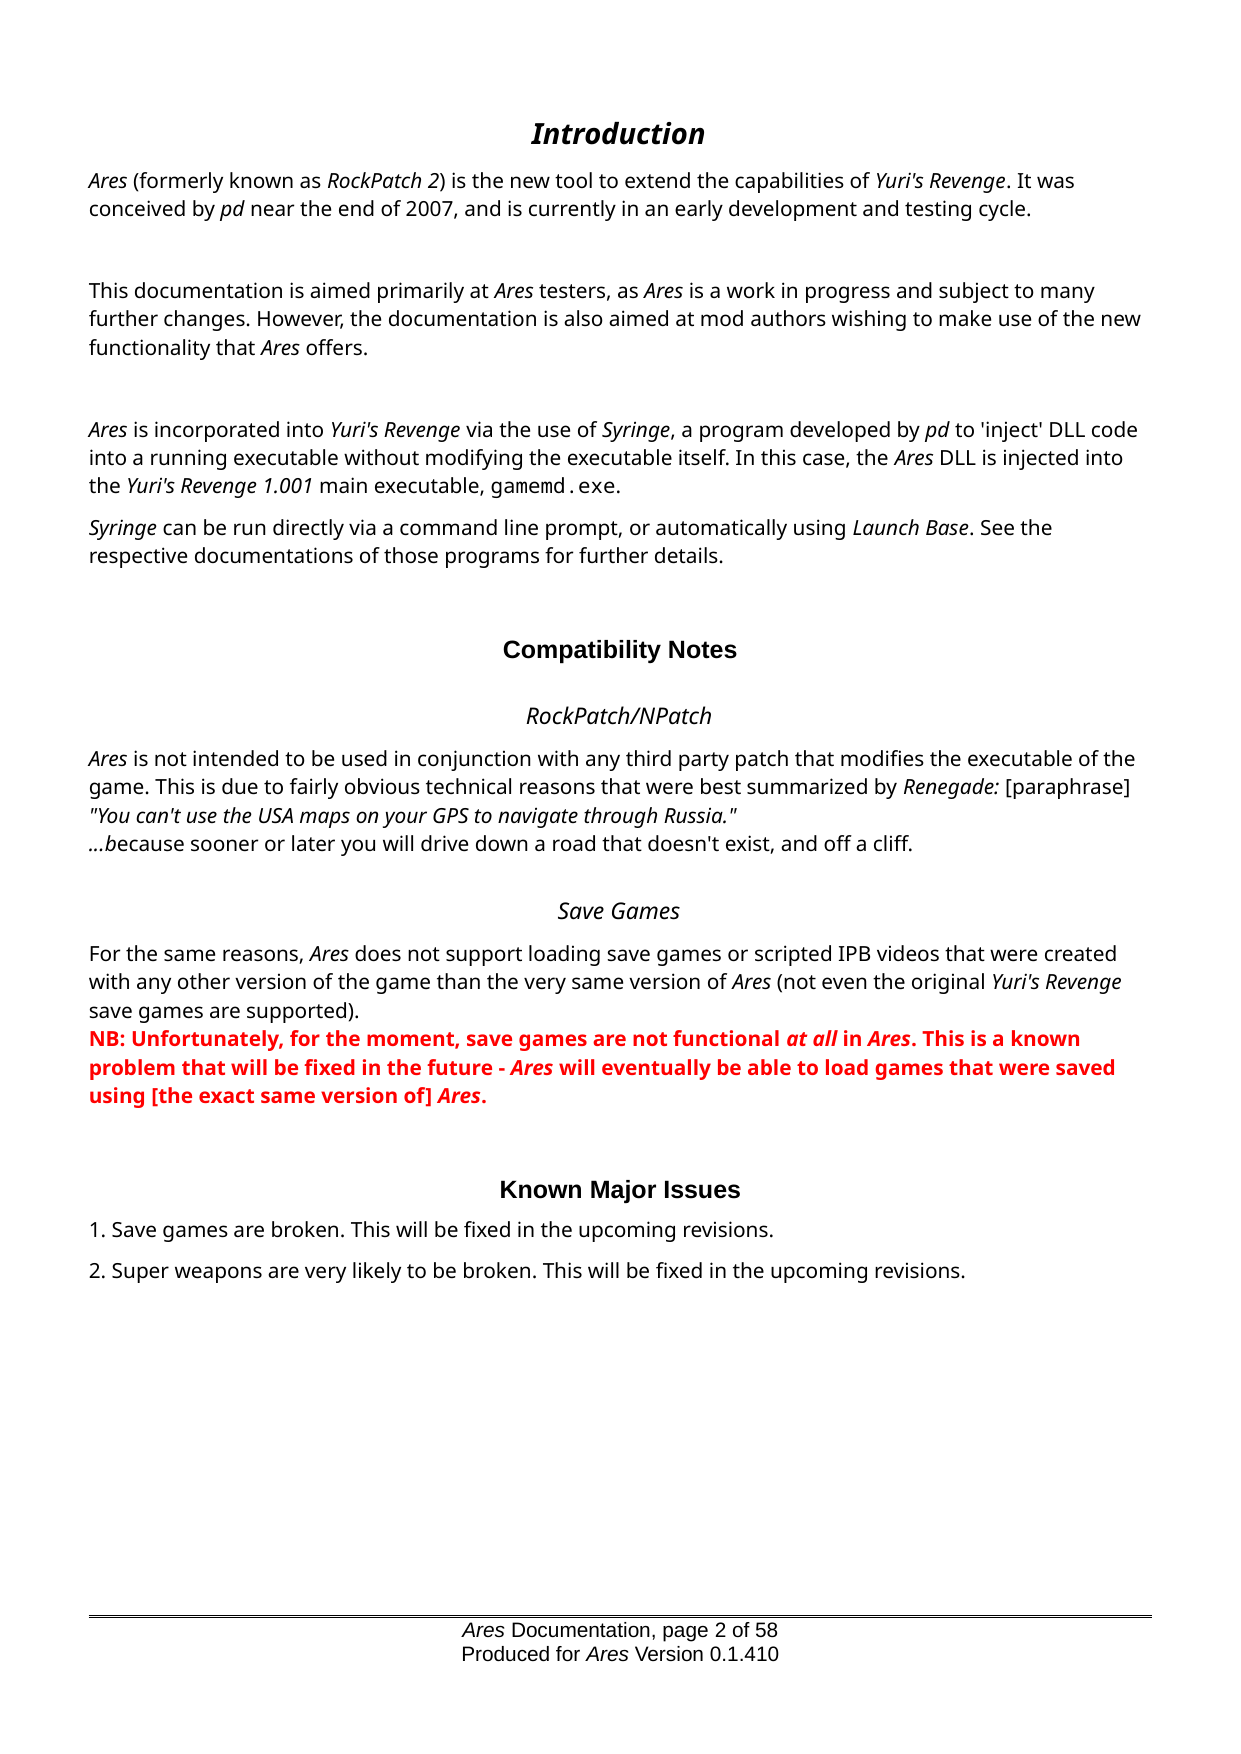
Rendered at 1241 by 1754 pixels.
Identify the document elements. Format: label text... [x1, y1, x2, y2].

subtitle Introduction [88, 113, 1152, 153]
subtitle RockPatch/NPatch [88, 700, 1152, 731]
text Syringe can be run directly via a command line prompt, or automatically using Launch Base. See the respective documentations of those programs for further details. [88, 513, 1152, 569]
list Save games are broken. This will be fixed in the upcoming revisions. [88, 1215, 1152, 1244]
list Super weapons are very likely to be broken. This will be fixed in the upcoming revisions. [88, 1256, 1152, 1285]
subtitle Compatibility Notes [88, 635, 1152, 663]
text Ares is not intended to be used in conjunction with any third party patch that modifies the executable of the game. This is due to fairly obvious technical reasons that were best summarized by Renegade: [paraphrase] "You can't use the USA maps on your GPS to navigate through Russia." ...because sooner or later you will drive down a road that doesn't exist, and off a cliff. [88, 744, 1152, 858]
text Ares (formerly known as RockPatch 2) is the new tool to extend the capabilities of Yuri's Revenge. It was conceived by pd near the end of 2007, and is currently in an early development and testing cycle. [88, 166, 1152, 223]
text Ares is incorporated into Yuri's Revenge via the use of Syringe, a program developed by pd to 'inject' DLL code into a running executable without modifying the executable itself. In this case, the Ares DLL is injected into the Yuri's Revenge 1.001 main executable, gamemd.exe. [88, 415, 1152, 500]
subtitle Known Major Issues [88, 1175, 1152, 1203]
text For the same reasons, Ares does not support loading save games or scripted IPB videos that were created with any other version of the game than the very same version of Ares (not even the original Yuri's Revenge save games are supported). NB: Unfortunately, for the moment, save games are not functional at all in Ares. This is a known problem that will be fixed in the future - Ares will eventually be able to load games that were saved using [the exact same version of] Ares. [88, 939, 1152, 1109]
text This documentation is aimed primarily at Ares testers, as Ares is a work in progress and subject to many further changes. However, the documentation is also aimed at mod authors wishing to make use of the new functionality that Ares offers. [88, 276, 1152, 361]
subtitle Save Games [88, 895, 1152, 926]
